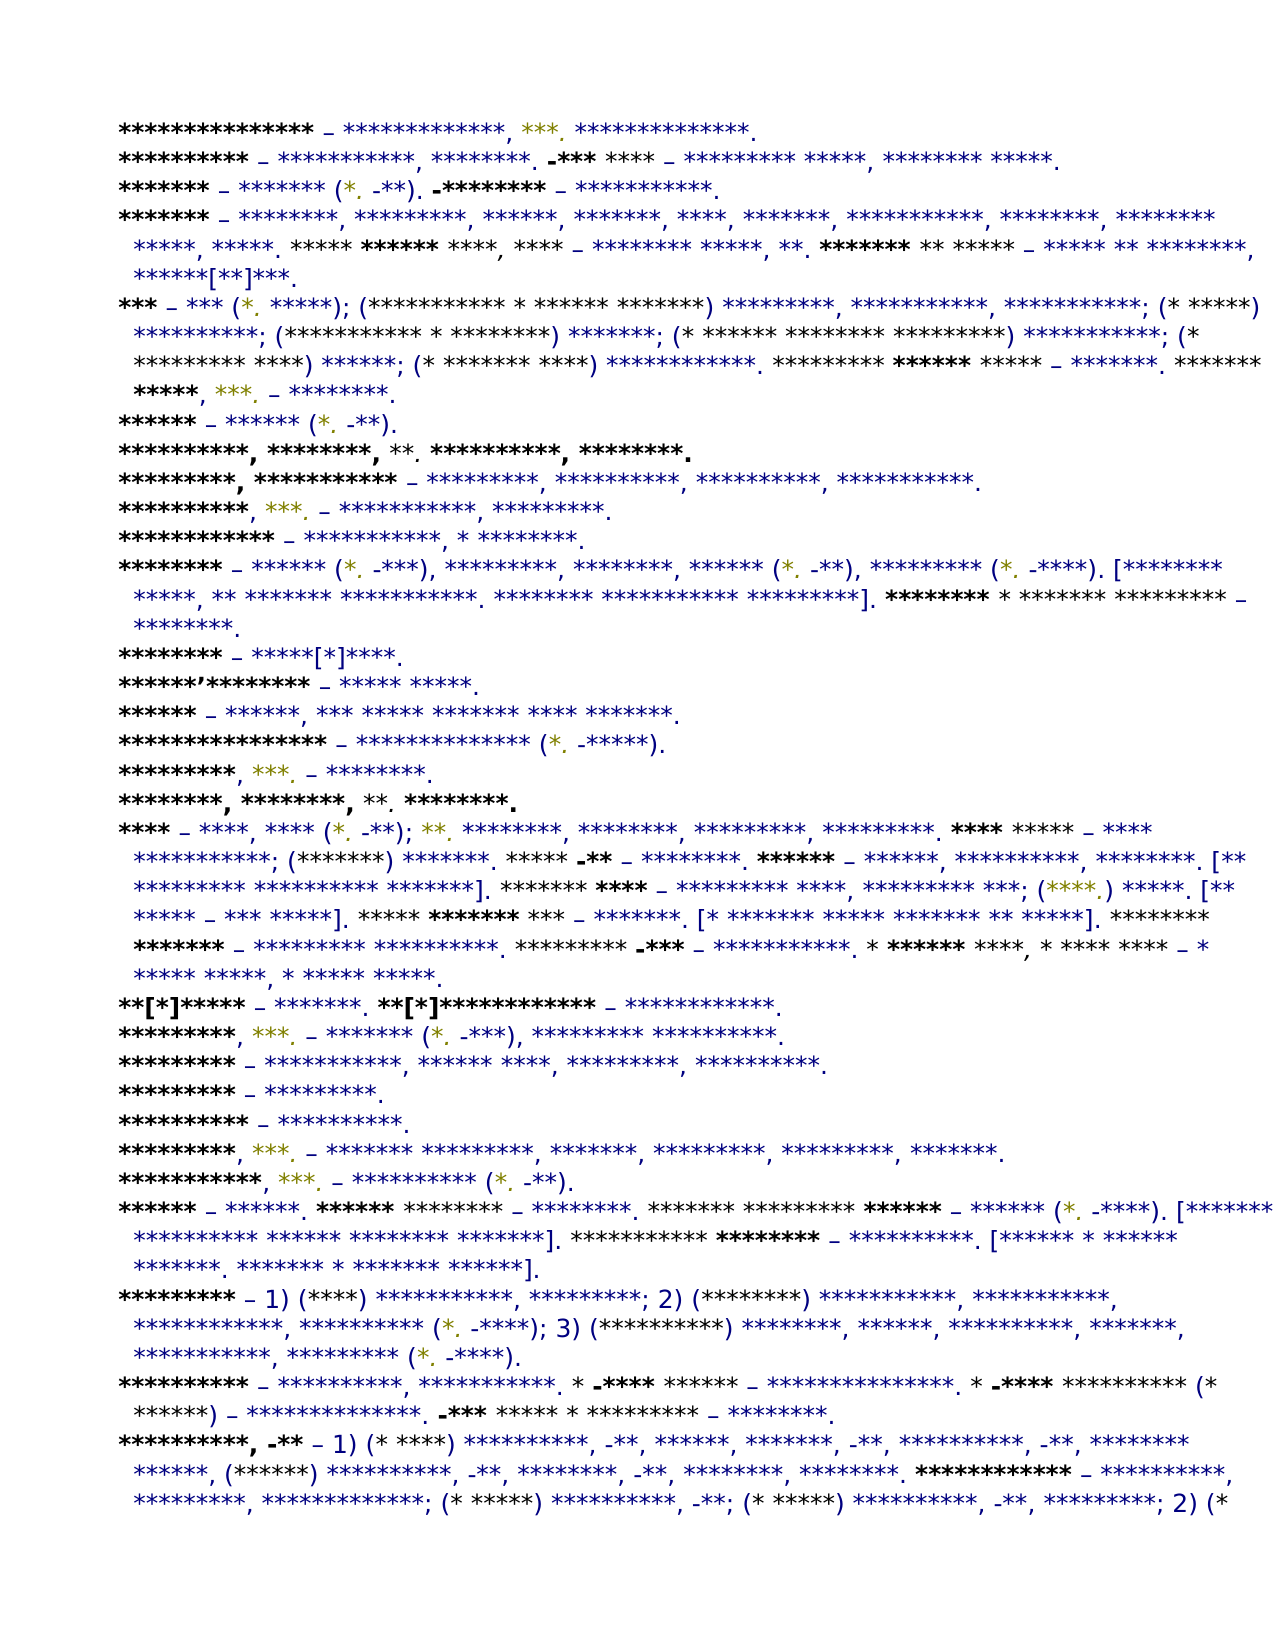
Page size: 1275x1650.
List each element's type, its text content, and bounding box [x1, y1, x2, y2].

text ******* – ********, *********, ******, *******, ****, *******, ***********, ********, ******** *****, *****. ***** ****** ****, **** – ******** *****, **. ******* ** ***** – ***** ** ********, ******[**]***. [118, 206, 1275, 293]
text ******’******** – ***** *****. [118, 672, 1275, 701]
text ****** – ******. ****** ******** – ********. ******* ********* ****** – ****** (*. -****). [******* ********** ****** ******** *******]. *********** ******** – **********. [****** * ****** *******. ******* * ******* ******]. [118, 1197, 1275, 1285]
text **********, ***. – ***********, *********. [118, 497, 1275, 526]
text **************** – ************** (*. -*****). [118, 731, 1275, 760]
text *************** – *************, ***. **************. [118, 118, 1275, 147]
text ********** – **********. [118, 1110, 1275, 1139]
text ************ – ***********, * ********. [118, 526, 1275, 556]
text **********, ********, **. **********, ********. [118, 439, 1275, 468]
text ****** – ******, *** ***** ******* **** *******. [118, 701, 1275, 731]
text **[*]***** – *******. **[*]************ – ************. [118, 993, 1275, 1022]
text ********* – 1) (****) ***********, *********; 2) (********) ***********, ***********, ************, ********** (*. -****); 3) (**********) ********, ******, **********, *******, ***********, ********* (*. -****). [118, 1285, 1275, 1372]
text **********, -** – 1) (* ****) **********, -**, ******, *******, -**, **********, -**, ******** ******, (******) **********, -**, ********, -**, ********, ********. ************ – **********, *********, *************; (* *****) **********, -**; (* *****) **********, -**, *********; 2) (* [118, 1431, 1275, 1518]
text ***********, ***. – ********** (*. -**). [118, 1168, 1275, 1197]
text ****** – ****** (*. -**). [118, 410, 1275, 439]
text ******** – ****** (*. -***), *********, ********, ****** (*. -**), ********* (*. -****). [******** *****, ** ******* ***********. ******** *********** *********]. ******** * ******* ********* – ********. [118, 556, 1275, 643]
text ********* – *********. [118, 1081, 1275, 1110]
text *********, ***. – ******* (*. -***), ********* **********. [118, 1022, 1275, 1051]
text ********** – ***********, ********. -*** **** – ********* *****, ******** *****. [118, 147, 1275, 176]
text *********, ***. – ******* *********, *******, *********, *********, *******. [118, 1139, 1275, 1168]
text ******* – ******* (*. -**). -******** – ***********. [118, 176, 1275, 206]
text ******** – *****[*]****. [118, 643, 1275, 672]
text ********* – ***********, ****** ****, *********, **********. [118, 1051, 1275, 1081]
text ********** – **********, ***********. * -**** ****** – ***************. * -**** ********** (* ******) – **************. -*** ***** * ********* – ********. [118, 1372, 1275, 1431]
text *********, *********** – *********, **********, **********, ***********. [118, 468, 1275, 497]
text *** – *** (*. *****); (*********** * ****** *******) *********, ***********, ***********; (* *****) **********; (*********** * ********) *******; (* ****** ******** *********) ***********; (* ********* ****) ******; (* ******* ****) ************. ********* ****** ***** – *******. ******* *****, ***. – ********. [118, 293, 1275, 410]
text **** – ****, **** (*. -**); **. ********, ********, *********, *********. **** ***** – **** ***********; (*******) *******. ***** -** – ********. ****** – ******, **********, ********. [** ********* ********** *******]. ******* **** – ********* ****, ********* ***; (****.) *****. [** ***** – *** *****]. ***** ******* *** – *******. [* ******* ***** ******* ** *****]. ******** ******* – ********* **********. ********* -*** – ***********. * ****** ****, * **** **** – * ***** *****, * ***** *****. [118, 818, 1275, 993]
text *********, ***. – ********. [118, 760, 1275, 789]
text ********, ********, **. ********. [118, 789, 1275, 818]
